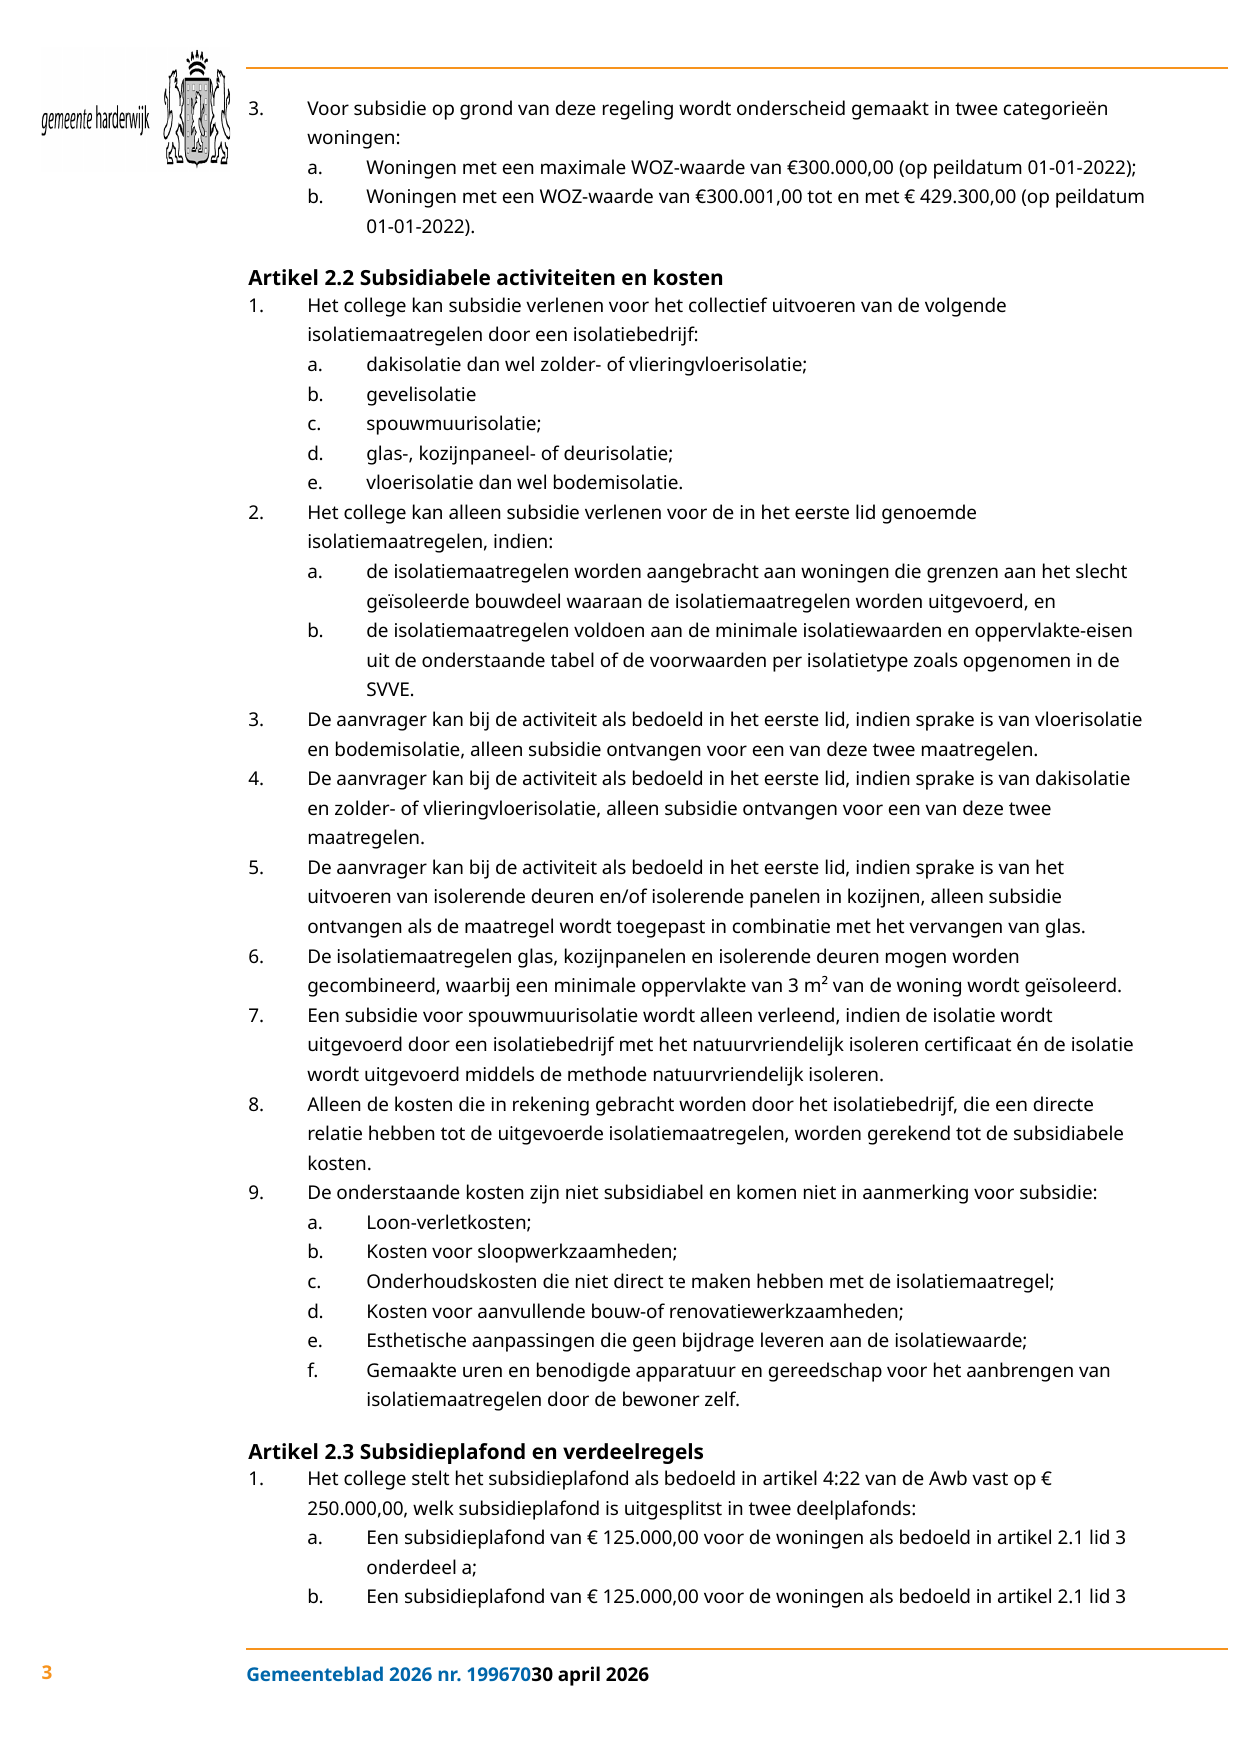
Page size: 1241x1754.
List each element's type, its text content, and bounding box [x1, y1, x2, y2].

list Een subsidieplafond van € 125.000,00 voor de woningen als bedoeld in artikel 2.1 lid 3 onderdeel a; [307, 1524, 1152, 1580]
list Een subsidie voor spouwmuurisolatie wordt alleen verleend, indien de isolatie wordt uitgevoerd door een isolatiebedrijf met het natuurvriendelijk isoleren certificaat én de isolatie wordt uitgevoerd middels de methode natuurvriendelijk isoleren. [248, 1002, 1152, 1087]
list De isolatiemaatregelen glas, kozijnpanelen en isolerende deuren mogen worden gecombineerd, waarbij een minimale oppervlakte van 3 m² van de woning wordt geïsoleerd. [248, 943, 1152, 998]
picture [41, 47, 231, 172]
list vloerisolatie dan wel bodemisolatie. [307, 469, 1152, 495]
list Esthetische aanpassingen die geen bijdrage leveren aan de isolatiewaarde; [307, 1327, 1152, 1353]
list glas-, kozijnpaneel- of deurisolatie; [307, 440, 1152, 466]
list De aanvrager kan bij de activiteit als bedoeld in het eerste lid, indien sprake is van vloerisolatie en bodemisolatie, alleen subsidie ontvangen voor een van deze twee maatregelen. [248, 706, 1152, 761]
list De onderstaande kosten zijn niet subsidiabel en komen niet in aanmerking voor subsidie: [248, 1179, 1152, 1205]
list De aanvrager kan bij de activiteit als bedoeld in het eerste lid, indien sprake is van het uitvoeren van isolerende deuren en/of isolerende panelen in kozijnen, alleen subsidie ontvangen als de maatregel wordt toegepast in combinatie met het vervangen van glas. [248, 854, 1152, 939]
list Onderhoudskosten die niet direct te maken hebben met de isolatiemaatregel; [307, 1268, 1152, 1294]
list dakisolatie dan wel zolder- of vlieringvloerisolatie; [307, 351, 1152, 377]
list gevelisolatie [307, 381, 1152, 406]
text Artikel 2.2 Subsidiabele activiteiten en kosten [248, 263, 1152, 292]
list Het college kan subsidie verlenen voor het collectief uitvoeren van de volgende isolatiemaatregelen door een isolatiebedrijf: [248, 292, 1152, 347]
list De aanvrager kan bij de activiteit als bedoeld in het eerste lid, indien sprake is van dakisolatie en zolder- of vlieringvloerisolatie, alleen subsidie ontvangen voor een van deze twee maatregelen. [248, 765, 1152, 850]
list Een subsidieplafond van € 125.000,00 voor de woningen als bedoeld in artikel 2.1 lid 3 [307, 1584, 1152, 1609]
list Kosten voor aanvullende bouw-of renovatiewerkzaamheden; [307, 1298, 1152, 1323]
text Artikel 2.3 Subsidieplafond en verdeelregels [248, 1437, 1152, 1465]
list de isolatiemaatregelen worden aangebracht aan woningen die grenzen aan het slecht geïsoleerde bouwdeel waaraan de isolatiemaatregelen worden uitgevoerd, en [307, 558, 1152, 613]
list de isolatiemaatregelen voldoen aan de minimale isolatiewaarden en oppervlakte-eisen uit de onderstaande tabel of de voorwaarden per isolatietype zoals opgenomen in de SVVE. [307, 617, 1152, 702]
list Voor subsidie op grond van deze regeling wordt onderscheid gemaakt in twee categorieën woningen: [248, 95, 1152, 150]
list Gemaakte uren en benodigde apparatuur en gereedschap voor het aanbrengen van isolatiemaatregelen door de bewoner zelf. [307, 1357, 1152, 1412]
list Woningen met een maximale WOZ-waarde van €300.000,00 (op peildatum 01-01-2022); [307, 154, 1152, 180]
list Het college kan alleen subsidie verlenen voor de in het eerste lid genoemde isolatiemaatregelen, indien: [248, 499, 1152, 554]
list Kosten voor sloopwerkzaamheden; [307, 1239, 1152, 1264]
list Het college stelt het subsidieplafond als bedoeld in artikel 4:22 van de Awb vast op € 250.000,00, welk subsidieplafond is uitgesplitst in twee deelplafonds: [248, 1465, 1152, 1521]
list Loon-verletkosten; [307, 1209, 1152, 1235]
list spouwmuurisolatie; [307, 410, 1152, 436]
list Alleen de kosten die in rekening gebracht worden door het isolatiebedrijf, die een directe relatie hebben tot de uitgevoerde isolatiemaatregelen, worden gerekend tot de subsidiabele kosten. [248, 1091, 1152, 1176]
list Woningen met een WOZ-waarde van €300.001,00 tot en met € 429.300,00 (op peildatum 01-01-2022). [307, 183, 1152, 239]
